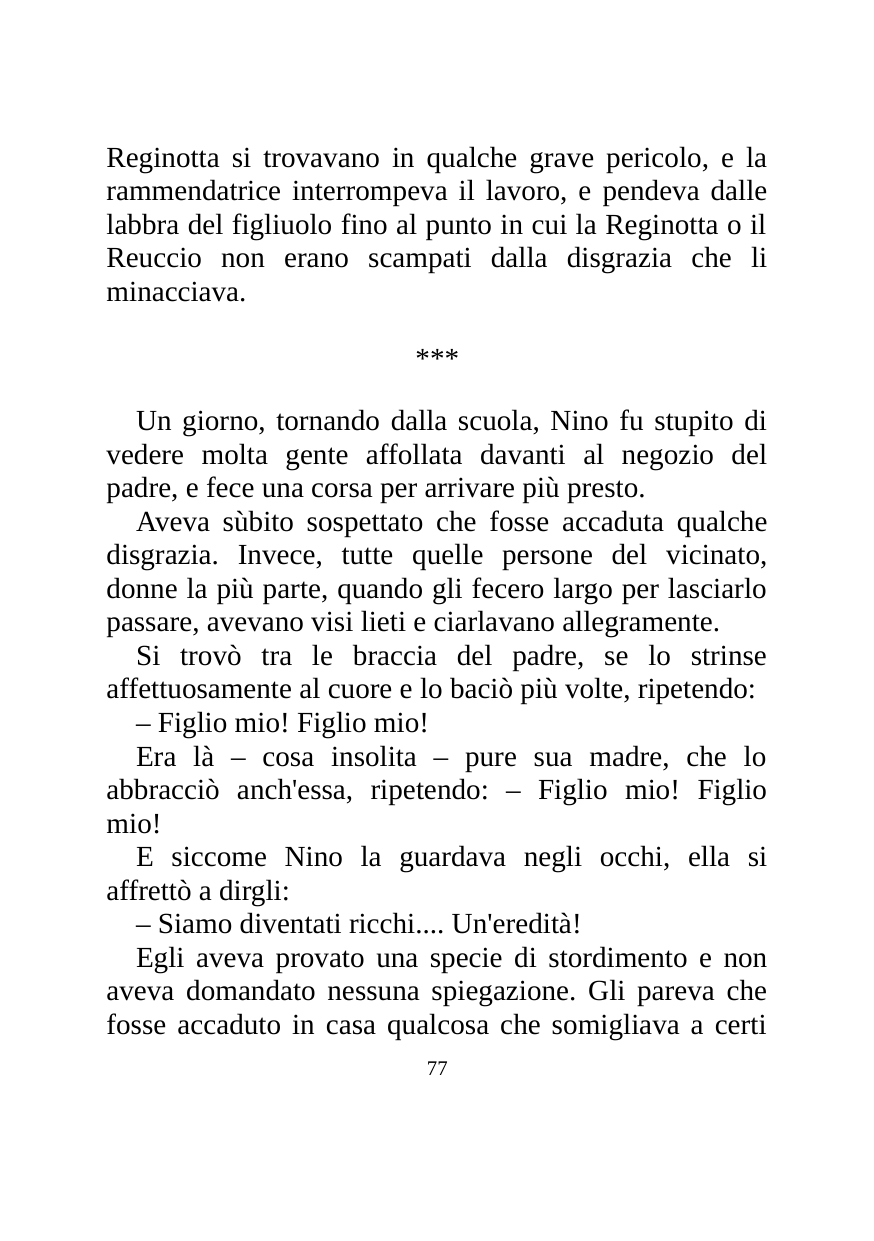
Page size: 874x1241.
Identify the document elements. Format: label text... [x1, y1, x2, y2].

text – Figlio mio! Figlio mio! [106, 705, 768, 739]
text Si trovò tra le braccia del padre, se lo strinse affettuosamente al cuore e lo baciò più volte, ripetendo: [106, 638, 768, 705]
text Era là – cosa insolita – pure sua madre, che lo abbracciò anch'essa, ripetendo: – Figlio mio! Figlio mio! [106, 739, 768, 839]
text *** [106, 341, 768, 374]
text Aveva sùbito sospettato che fosse accaduta qualche disgrazia. Invece, tutte quelle persone del vicinato, donne la più parte, quando gli fecero largo per lasciarlo passare, avevano visi lieti e ciarlavano allegramente. [106, 504, 768, 638]
text Reginotta si trovavano in qualche grave pericolo, e la rammendatrice interrompeva il lavoro, e pendeva dalle labbra del figliuolo fino al punto in cui la Reginotta o il Reuccio non erano scampati dalla disgrazia che li minacciava. [106, 140, 768, 307]
text E siccome Nino la guardava negli occhi, ella si affrettò a dirgli: [106, 839, 768, 906]
text Un giorno, tornando dalla scuola, Nino fu stupito di vedere molta gente affollata davanti al negozio del padre, e fece una corsa per arrivare più presto. [106, 403, 768, 504]
text Egli aveva provato una specie di stordimento e non aveva domandato nessuna spiegazione. Gli pareva che fosse accaduto in casa qualcosa che somigliava a certi [106, 940, 768, 1041]
text – Siamo diventati ricchi.... Un'eredità! [106, 906, 768, 940]
